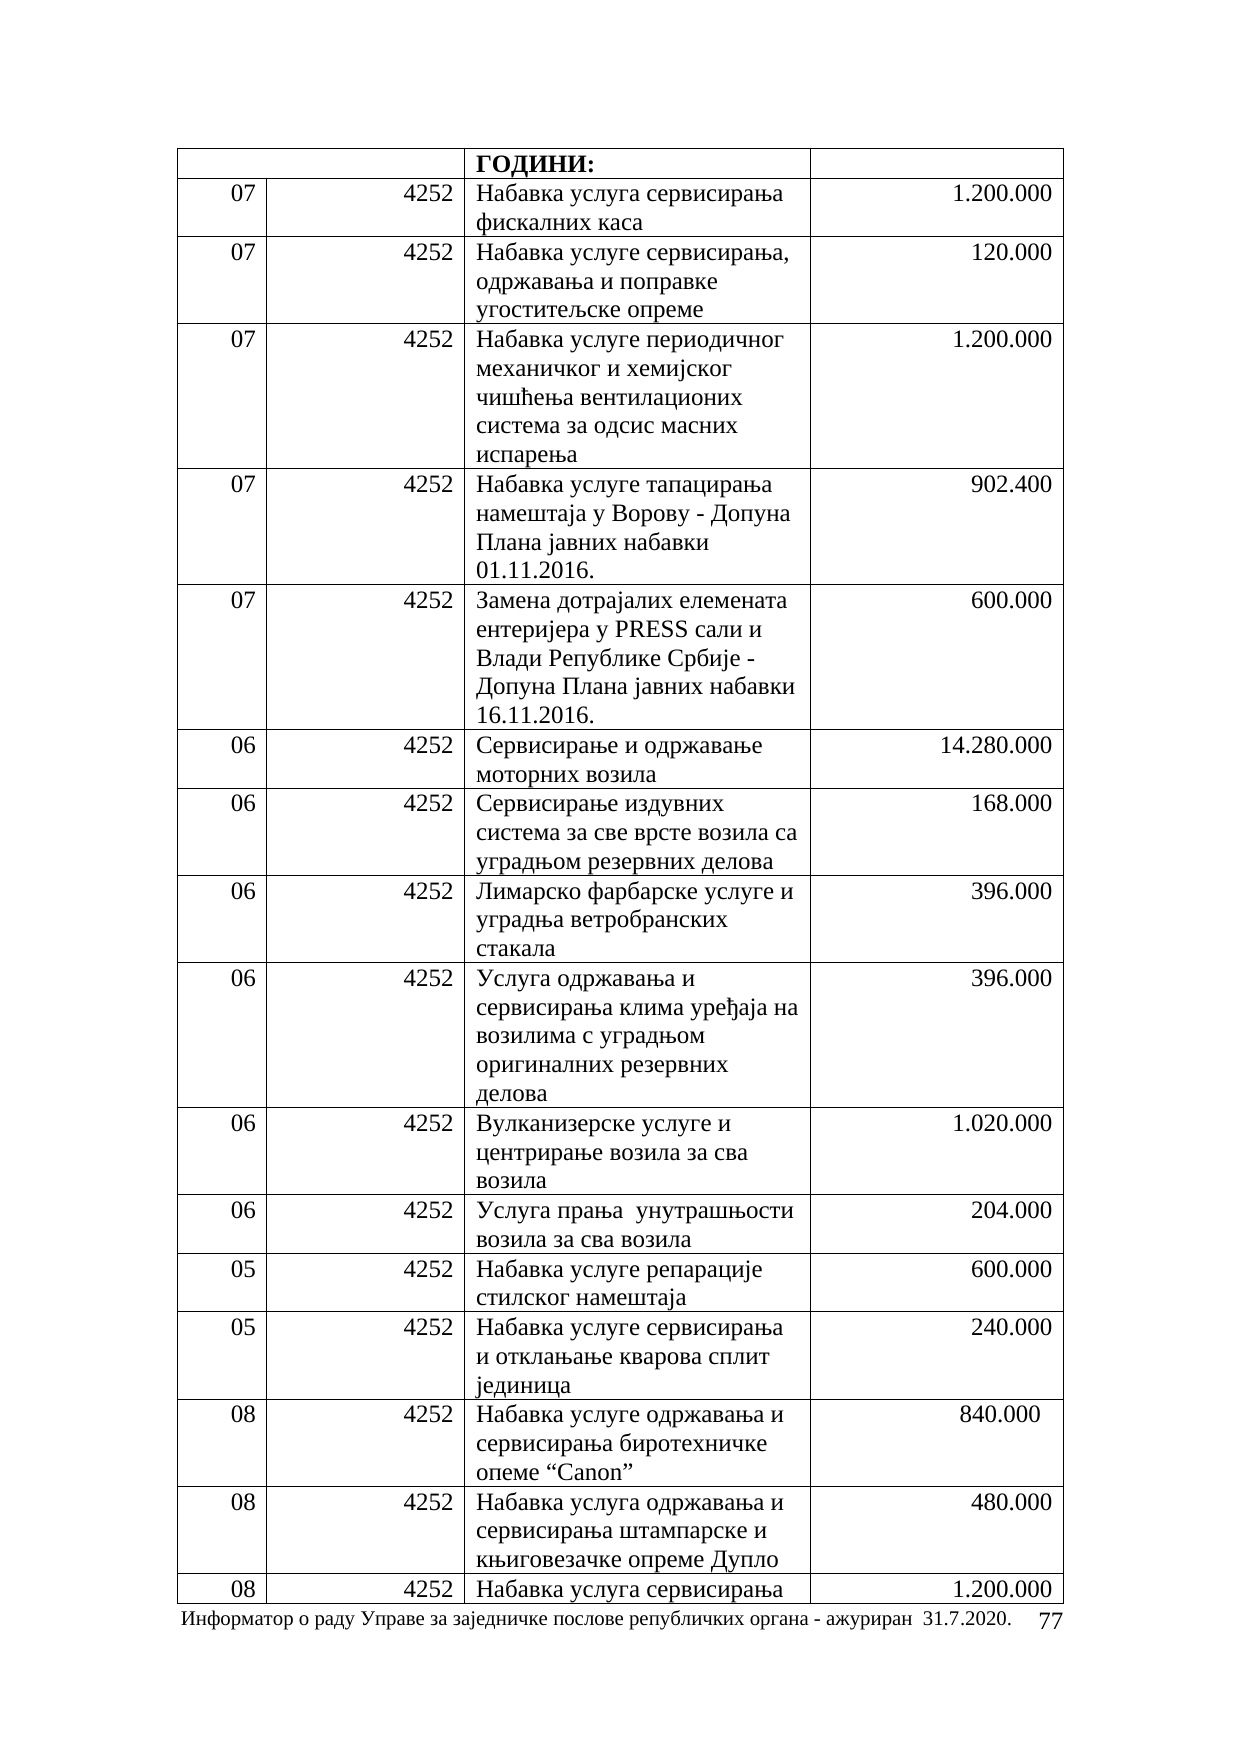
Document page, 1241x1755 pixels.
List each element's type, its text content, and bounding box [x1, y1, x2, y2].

table_cell 1.200.000 [811, 324, 1063, 468]
table_cell 08 [178, 1400, 266, 1486]
table_cell 4252 [267, 1574, 464, 1603]
table_cell Набавка услуге одржавања и сервисирања биротехничке опеме “Canon” [465, 1400, 810, 1486]
table_cell 4252 [267, 876, 464, 962]
table_cell [178, 149, 464, 177]
table_cell 06 [178, 789, 266, 875]
table_cell 1.020.000 [811, 1108, 1063, 1194]
table_cell 1.200.000 [811, 1574, 1063, 1603]
table_cell 05 [178, 1312, 266, 1398]
table_cell 4252 [267, 1312, 464, 1398]
table_cell 4252 [267, 1487, 464, 1573]
table_cell 396.000 [811, 876, 1063, 962]
table_cell 240.000 [811, 1312, 1063, 1398]
table_cell 08 [178, 1574, 266, 1603]
table_cell 4252 [267, 1108, 464, 1194]
table_cell Набавка услуге сервисирања и отклањање кварова сплит јединица [465, 1312, 810, 1398]
table_cell 06 [178, 1108, 266, 1194]
table_cell 05 [178, 1254, 266, 1311]
table_cell 120.000 [811, 237, 1063, 323]
table_cell Набавка услуге тапацирања намештаја у Ворову - Допуна Плана јавних набавки 01.11.2016. [465, 469, 810, 584]
table_cell 396.000 [811, 963, 1063, 1107]
table_cell 902.400 [811, 469, 1063, 584]
table_cell Набавка услуге репарације стилског намештаја [465, 1254, 810, 1311]
table_cell 4252 [267, 237, 464, 323]
table_cell 07 [178, 237, 266, 323]
table_cell 4252 [267, 179, 464, 236]
table_cell 600.000 [811, 585, 1063, 729]
table_cell 4252 [267, 789, 464, 875]
table_cell 4252 [267, 1254, 464, 1311]
table_cell 07 [178, 585, 266, 729]
table_cell 14.280.000 [811, 730, 1063, 787]
table_cell Вулканизерске услуге и центрирање возила за сва возила [465, 1108, 810, 1194]
table_cell Услуга одржавања и сервисирања клима уређаја на возилима с уградњом оригиналних резервних делова [465, 963, 810, 1107]
table_cell 06 [178, 876, 266, 962]
table_cell 4252 [267, 1195, 464, 1253]
table_cell Набавка услуга сервисирања [465, 1574, 810, 1603]
table_cell 07 [178, 179, 266, 236]
table_cell ГОДИНИ: [465, 149, 810, 177]
table_cell Набавка услуге сервисирања, одржавања и поправке угоститељске опреме [465, 237, 810, 323]
table_cell 4252 [267, 963, 464, 1107]
table_cell 4252 [267, 585, 464, 729]
table_cell 06 [178, 1195, 266, 1253]
table_cell 08 [178, 1487, 266, 1573]
table_cell Сервисирање и одржавање моторних возила [465, 730, 810, 787]
table_cell Услуга прања унутрашњости возила за сва возила [465, 1195, 810, 1253]
table_cell Набавка услуге периодичног механичког и хемијског чишћења вентилационих система за одсис масних испарења [465, 324, 810, 468]
table_cell 07 [178, 469, 266, 584]
table_cell 4252 [267, 324, 464, 468]
table_cell 06 [178, 730, 266, 787]
table_cell 480.000 [811, 1487, 1063, 1573]
table_cell 4252 [267, 730, 464, 787]
table_cell 168.000 [811, 789, 1063, 875]
table_cell 06 [178, 963, 266, 1107]
table_cell Набавка услуга одржавања и сервисирања штампарске и књиговезачке опреме Дупло [465, 1487, 810, 1573]
table_cell 1.200.000 [811, 179, 1063, 236]
table_cell Сервисирање издувних система за све врсте возила са уградњом резервних делова [465, 789, 810, 875]
table_cell 600.000 [811, 1254, 1063, 1311]
table_cell 204.000 [811, 1195, 1063, 1253]
table_cell [811, 149, 1063, 177]
table_cell Замена дотрајалих елемената ентеријера у PRESS сали и Влади Републике Србије - Допуна Плана јавних набавки 16.11.2016. [465, 585, 810, 729]
table_cell 4252 [267, 1400, 464, 1486]
table_cell Набавка услуга сервисирања фискалних каса [465, 179, 810, 236]
table_cell Лимарско фарбарске услуге и уградња ветробранских стакала [465, 876, 810, 962]
table_cell 4252 [267, 469, 464, 584]
table_cell 07 [178, 324, 266, 468]
table_cell 840.000 [811, 1400, 1063, 1486]
